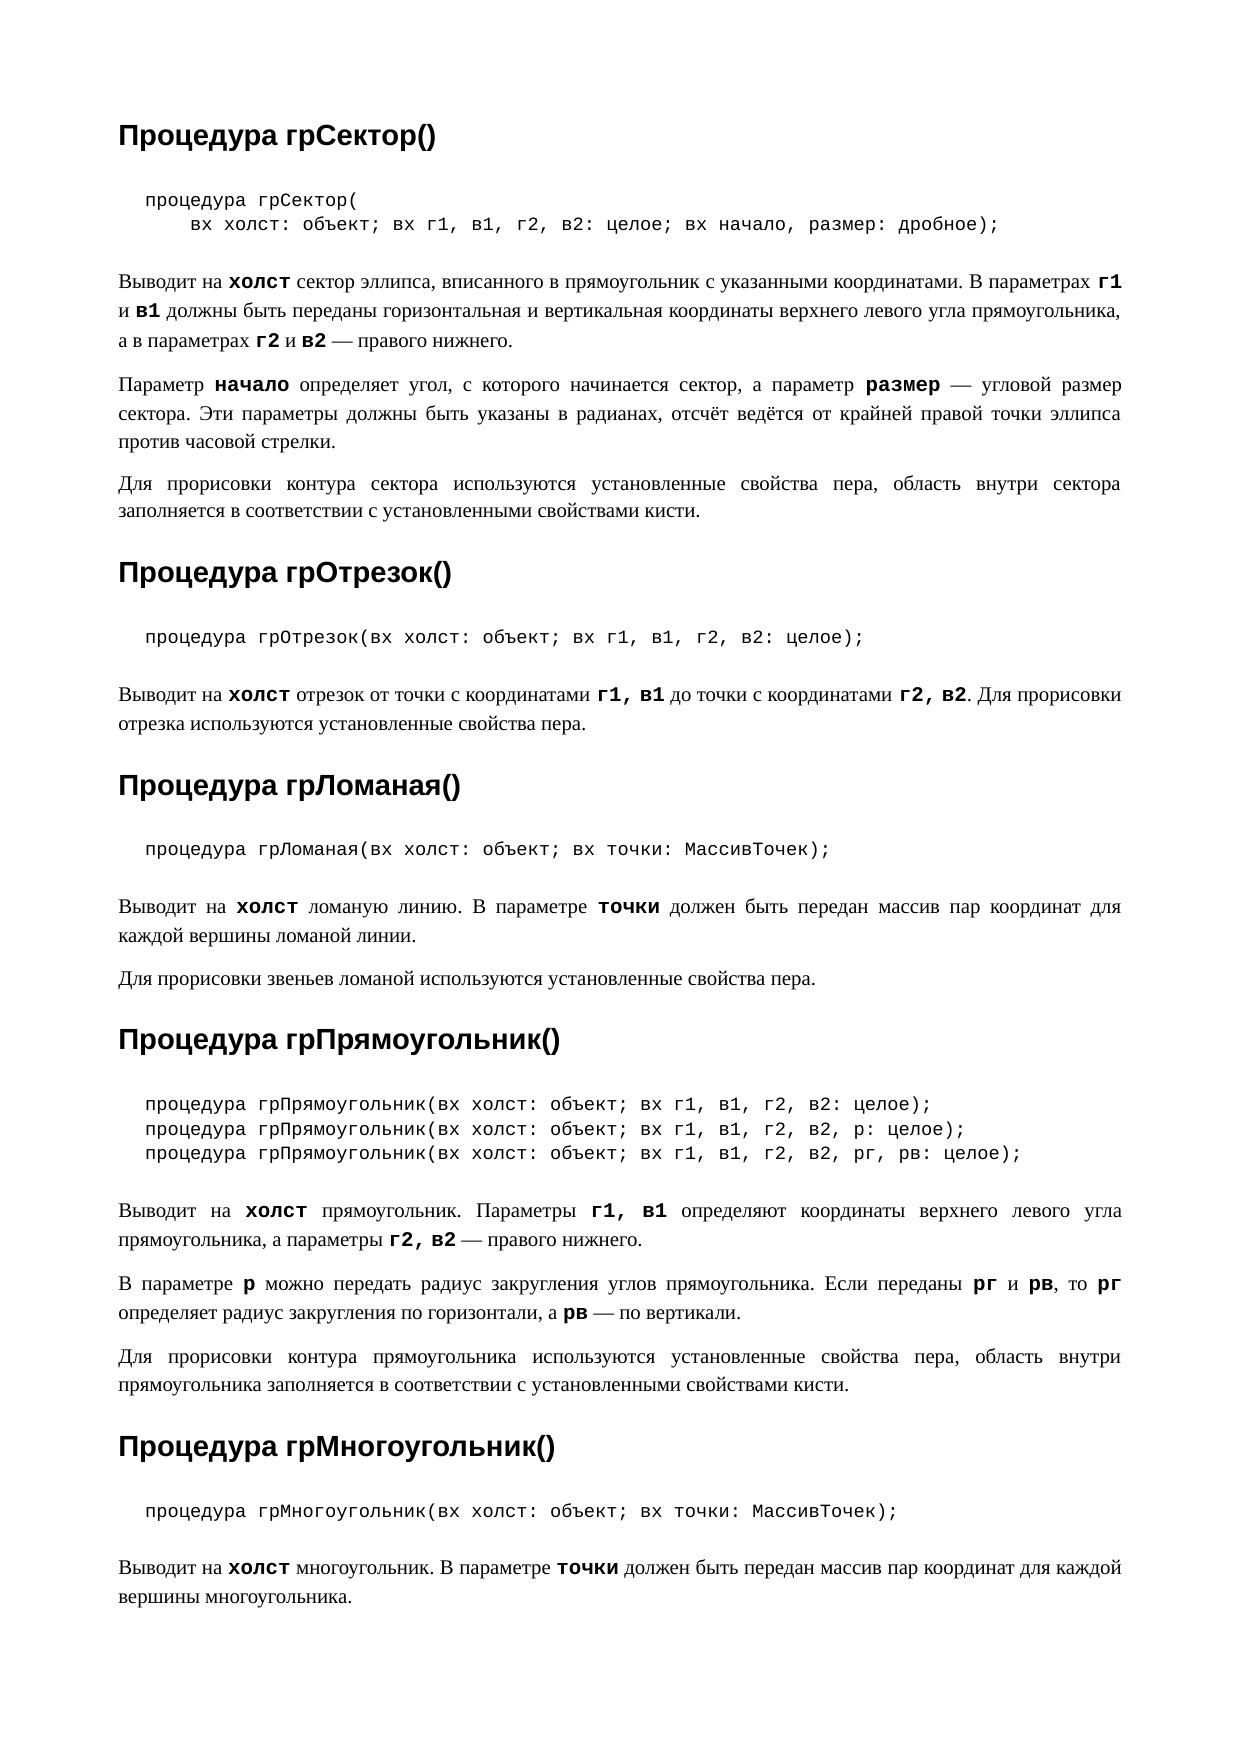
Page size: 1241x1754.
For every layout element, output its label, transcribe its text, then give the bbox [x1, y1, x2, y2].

text Параметр начало определяет угол, с которого начинается сектор, а параметр размер — угловой размер сектора. Эти параметры должны быть указаны в радианах, отсчёт ведётся от крайней правой точки эллипса против часовой стрелки. [118, 372, 1122, 453]
subtitle Процедура грОтрезок() [118, 555, 1122, 589]
text процедура грПрямоугольник(вх холст: объект; вх г1, в1, г2, в2: целое); процедура грПрямоугольник(вх холст: объект; вх г1, в1, г2, в2, р: целое); [136, 1086, 1104, 1135]
subtitle Процедура грСектор() [118, 118, 1122, 152]
text Для прорисовки контура прямоугольника используются установленные свойства пера, область внутри прямоугольника заполняется в соответствии с установленными свойствами кисти. [118, 1344, 1122, 1396]
text В параметре р можно передать радиус закругления углов прямоугольника. Если переданы рг и рв, то рг определяет радиус закругления по горизонтали, а рв — по вертикали. [118, 1271, 1122, 1326]
text Для прорисовки звеньев ломаной используются установленные свойства пера. [118, 966, 1122, 989]
text процедура грЛоманая(вх холст: объект; вх точки: МассивТочек); [136, 831, 1104, 870]
subtitle Процедура грЛоманая() [118, 768, 1122, 801]
text Выводит на холст отрезок от точки с координатами г1, в1 до точки с координатами г2, в2. Для прорисовки отрезка используются установленные свойства пера. [118, 682, 1122, 735]
subtitle Процедура грМногоугольник() [118, 1429, 1122, 1462]
text процедура грМногоугольник(вх холст: объект; вх точки: МассивТочек); [136, 1492, 1104, 1531]
text процедура грОтрезок(вх холст: объект; вх г1, в1, г2, в2: целое); [136, 619, 1104, 658]
text процедура грПрямоугольник(вх холст: объект; вх г1, в1, г2, в2, рг, рв: целое); [136, 1135, 1104, 1174]
text Выводит на холст сектор эллипса, вписанного в прямоугольник с указанными координатами. В параметрах г1 и в1 должны быть переданы горизонтальная и вертикальная координаты верхнего левого угла прямоугольника, а в параметрах г2 и в2 — правого нижнего. [118, 269, 1122, 353]
text Выводит на холст ломаную линию. В параметре точки должен быть передан массив пар координат для каждой вершины ломаной линии. [118, 894, 1122, 947]
subtitle Процедура грПрямоугольник() [118, 1022, 1122, 1056]
text процедура грСектор( вх холст: объект; вх г1, в1, г2, в2: целое; вх начало, размер: дробное); [136, 182, 1104, 245]
text Выводит на холст прямоугольник. Параметры г1, в1 определяют координаты верхнего левого угла прямоугольника, а параметры г2, в2 — правого нижнего. [118, 1197, 1122, 1252]
text Выводит на холст многоугольник. В параметре точки должен быть передан массив пар координат для каждой вершины многоугольника. [118, 1555, 1122, 1608]
text Для прорисовки контура сектора используются установленные свойства пера, область внутри сектора заполняется в соответствии с установленными свойствами кисти. [118, 471, 1122, 522]
